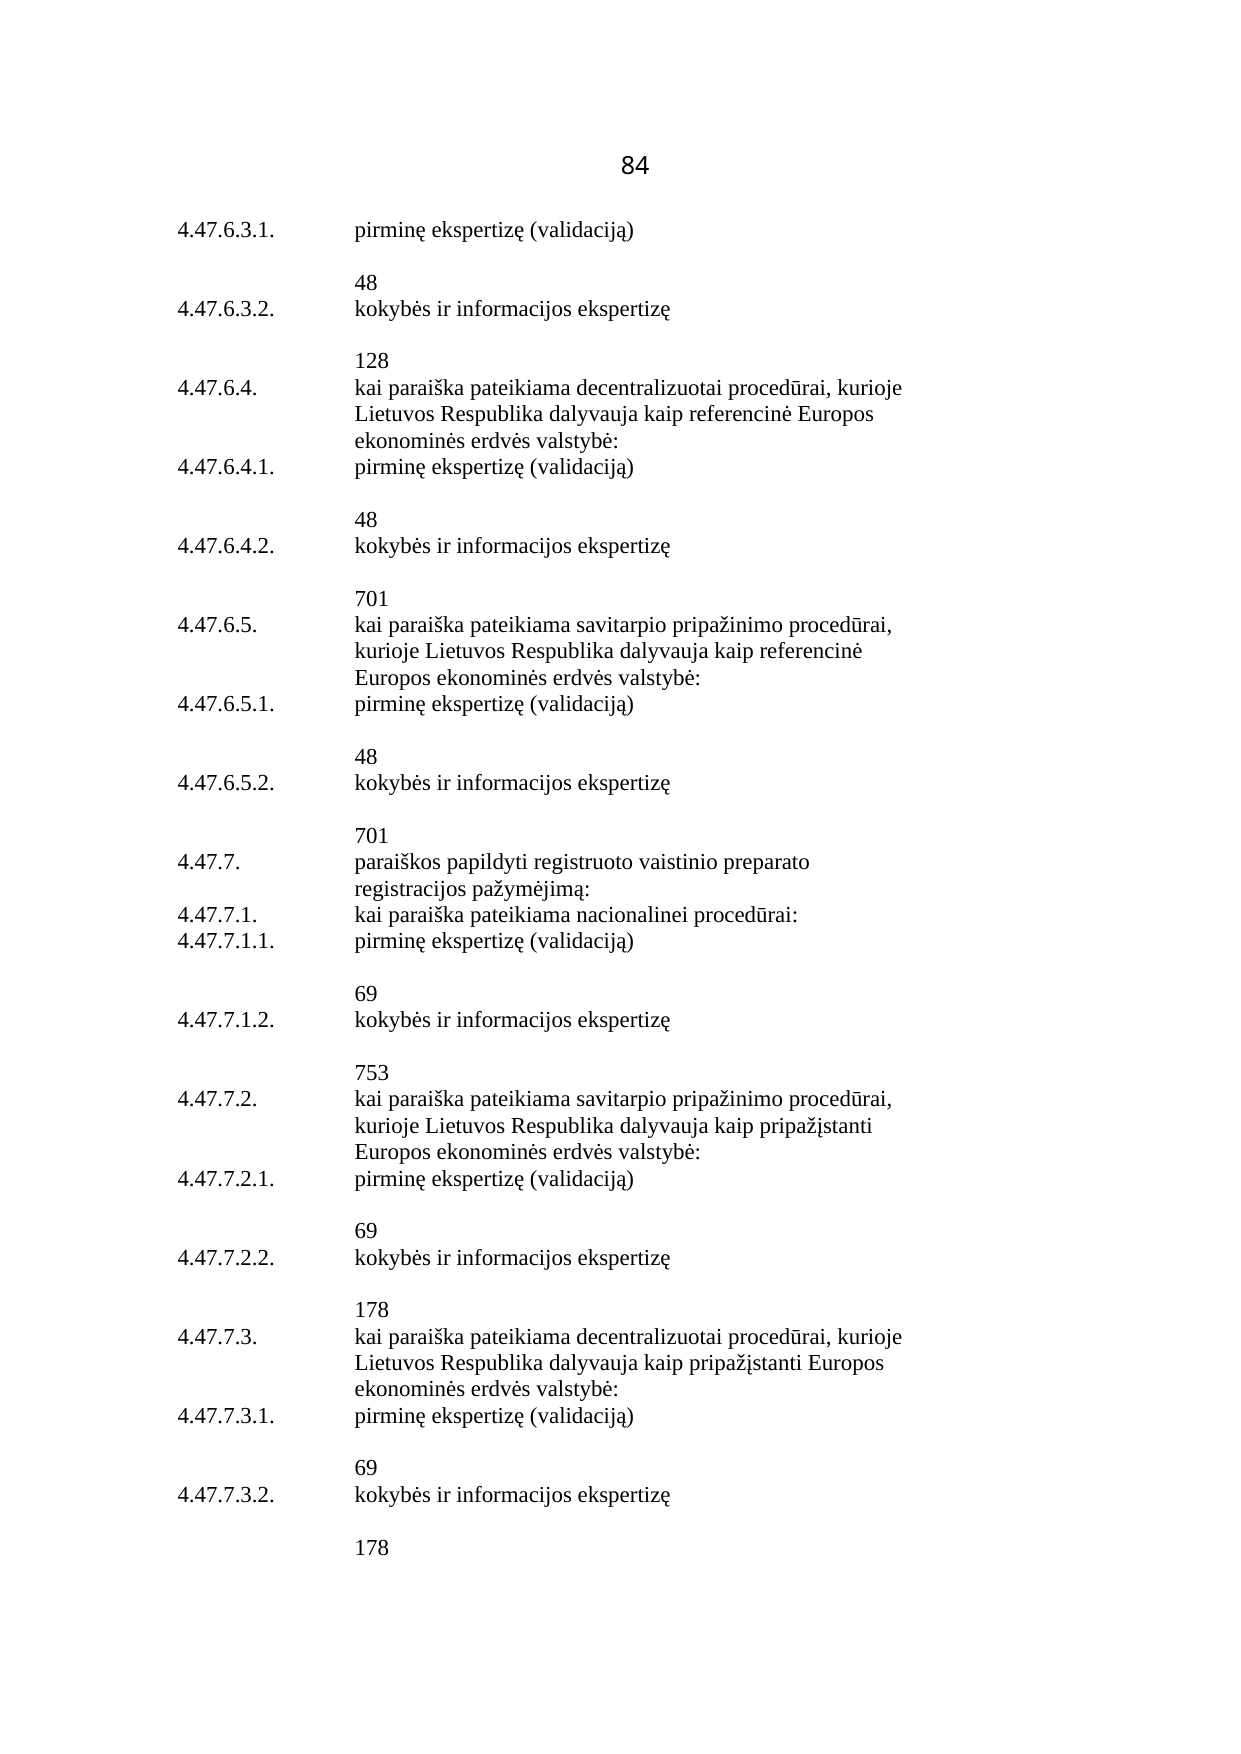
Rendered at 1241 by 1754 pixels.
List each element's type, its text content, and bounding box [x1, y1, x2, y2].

text 4.47.7.3. kai paraiška pateikiama decentralizuotai procedūrai, kurioje [177, 1323, 945, 1349]
text 4.47.7.3.2. kokybės ir informacijos ekspertizę 178 [177, 1481, 945, 1560]
text 4.47.7.3.1. pirminę ekspertizę (validaciją) 69 [177, 1402, 945, 1481]
text 4.47.6.5. kai paraiška pateikiama savitarpio pripažinimo procedūrai, [177, 611, 945, 637]
text 4.47.7.2.2. kokybės ir informacijos ekspertizę 178 [177, 1244, 945, 1323]
text 4.47.6.3.2. kokybės ir informacijos ekspertizę 128 [177, 295, 945, 374]
text 4.47.6.4. kai paraiška pateikiama decentralizuotai procedūrai, kurioje [177, 374, 945, 400]
text 4.47.6.4.2. kokybės ir informacijos ekspertizę 701 [177, 532, 945, 611]
text 4.47.7.1.2. kokybės ir informacijos ekspertizę 753 [177, 1006, 945, 1086]
text 4.47.6.4.1. pirminę ekspertizę (validaciją) 48 [177, 453, 945, 532]
text 4.47.7.1.1. pirminę ekspertizę (validaciją) 69 [177, 927, 945, 1006]
text 4.47.6.5.2. kokybės ir informacijos ekspertizę 701 [177, 769, 945, 848]
text 4.47.7.2.1. pirminę ekspertizę (validaciją) 69 [177, 1164, 945, 1244]
text 4.47.7.2. kai paraiška pateikiama savitarpio pripažinimo procedūrai, [177, 1086, 945, 1112]
text registracijos pažymėjimą: [354, 875, 945, 901]
text Lietuvos Respublika dalyvauja kaip referencinė Europos [354, 400, 945, 427]
text 4.47.6.5.1. pirminę ekspertizę (validaciją) 48 [177, 690, 945, 769]
text Europos ekonominės erdvės valstybė: [354, 664, 945, 690]
text Lietuvos Respublika dalyvauja kaip pripažįstanti Europos [354, 1349, 945, 1375]
text kurioje Lietuvos Respublika dalyvauja kaip pripažįstanti [354, 1112, 945, 1138]
text 4.47.6.3.1. pirminę ekspertizę (validaciją) 48 [177, 216, 945, 295]
text ekonominės erdvės valstybė: [354, 1375, 945, 1402]
text Europos ekonominės erdvės valstybė: [354, 1138, 945, 1164]
text ekonominės erdvės valstybė: [354, 427, 945, 453]
text kurioje Lietuvos Respublika dalyvauja kaip referencinė [354, 637, 945, 664]
text 4.47.7. paraiškos papildyti registruoto vaistinio preparato [177, 848, 945, 875]
text 4.47.7.1. kai paraiška pateikiama nacionalinei procedūrai: [177, 901, 945, 927]
